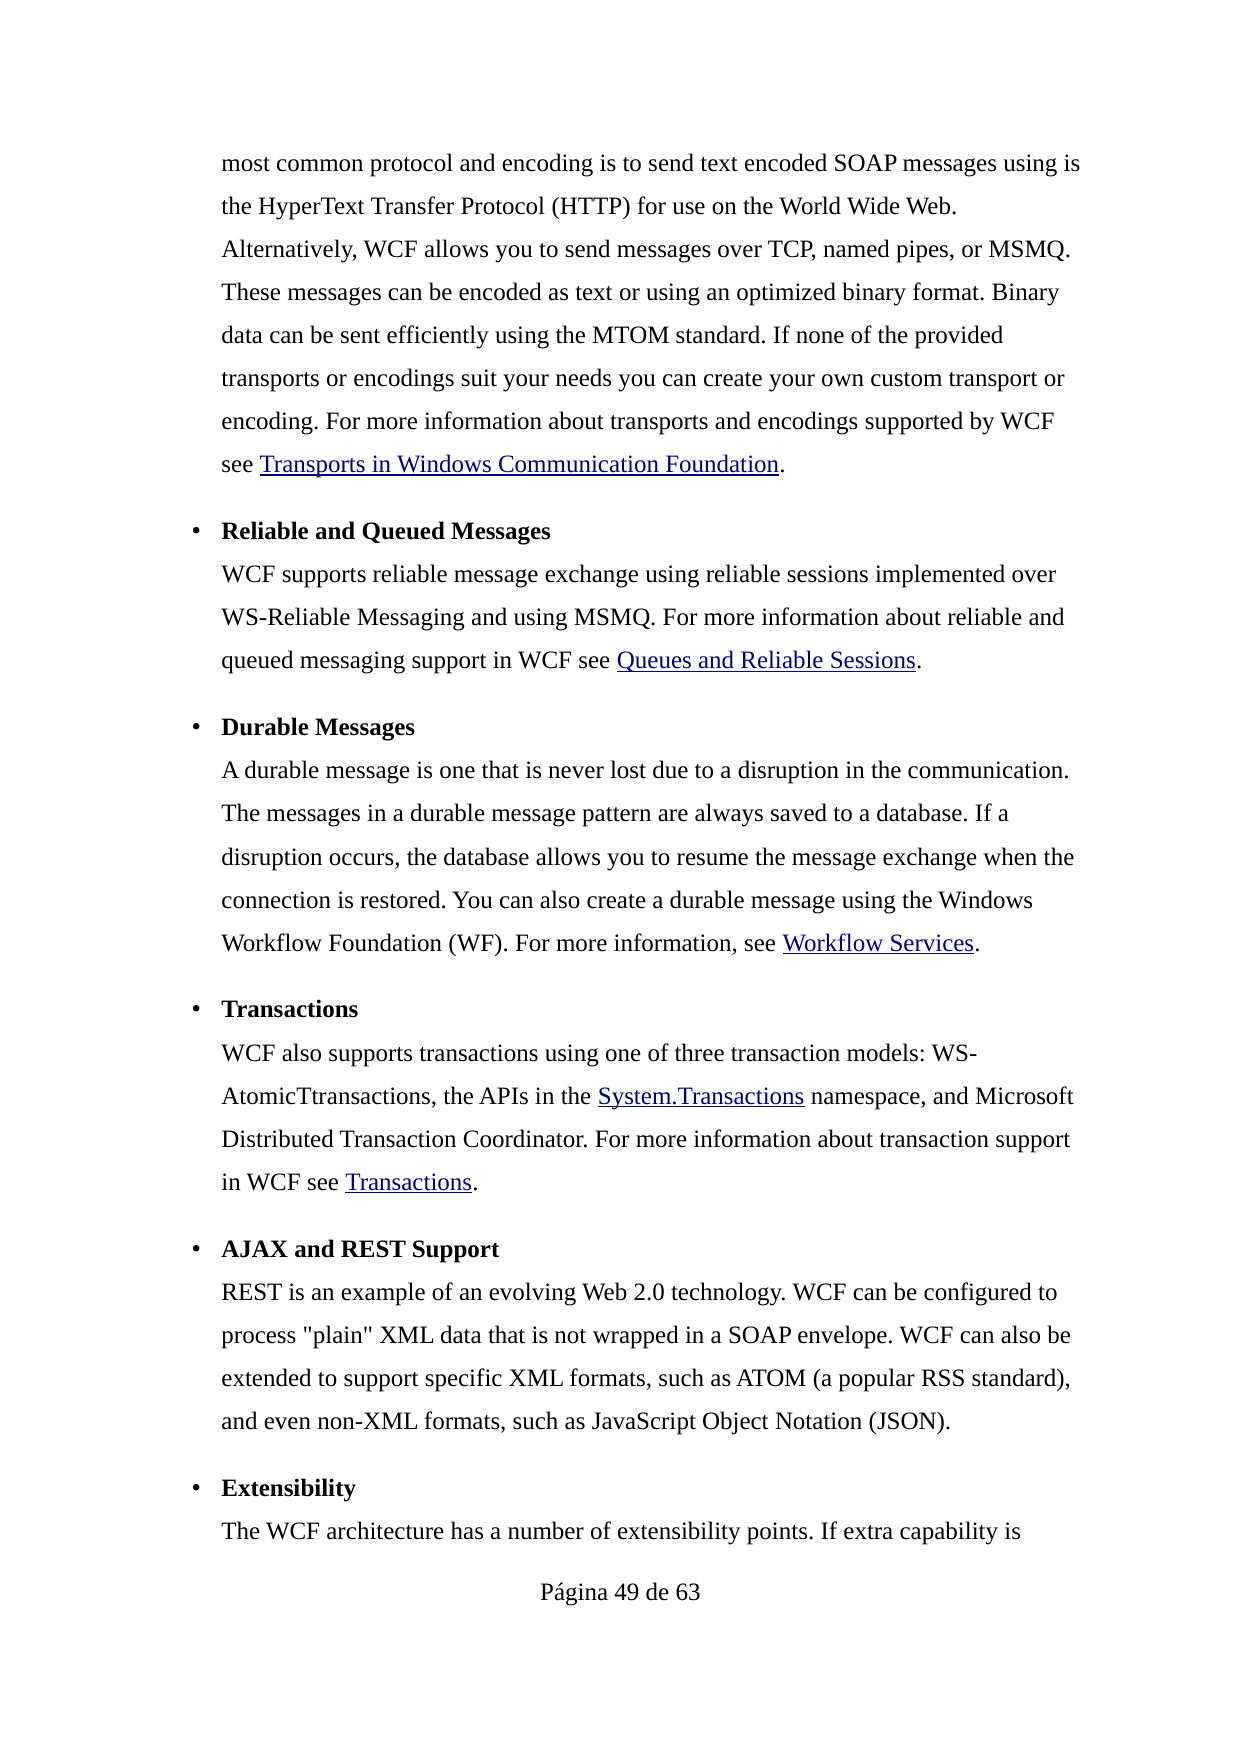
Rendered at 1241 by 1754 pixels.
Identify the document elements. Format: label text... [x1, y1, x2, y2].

list most common protocol and encoding is to send text encoded SOAP messages using is the HyperText Transfer Protocol (HTTP) for use on the World Wide Web. Alternatively, WCF allows you to send messages over TCP, named pipes, or MSMQ. These messages can be encoded as text or using an optimized binary format. Binary data can be sent efficiently using the MTOM standard. If none of the provided transports or encodings suit your needs you can create your own custom transport or encoding. For more information about transports and encodings supported by WCF see Transports in Windows Communication Foundation. [192, 148, 1093, 478]
list Extensibility The WCF architecture has a number of extensibility points. If extra capability is [192, 1473, 1093, 1545]
list Transactions WCF also supports transactions using one of three transaction models: WS-AtomicTtransactions, the APIs in the System.Transactions namespace, and Microsoft Distributed Transaction Coordinator. For more information about transaction support in WCF see Transactions. [192, 994, 1093, 1196]
list Reliable and Queued Messages WCF supports reliable message exchange using reliable sessions implemented over WS-Reliable Messaging and using MSMQ. For more information about reliable and queued messaging support in WCF see Queues and Reliable Sessions. [192, 516, 1093, 674]
list Durable Messages A durable message is one that is never lost due to a disruption in the communication. The messages in a durable message pattern are always saved to a database. If a disruption occurs, the database allows you to resume the message exchange when the connection is restored. You can also create a durable message using the Windows Workflow Foundation (WF). For more information, see Workflow Services. [192, 712, 1093, 957]
list AJAX and REST Support REST is an example of an evolving Web 2.0 technology. WCF can be configured to process "plain" XML data that is not wrapped in a SOAP envelope. WCF can also be extended to support specific XML formats, such as ATOM (a popular RSS standard), and even non-XML formats, such as JavaScript Object Notation (JSON). [192, 1234, 1093, 1435]
